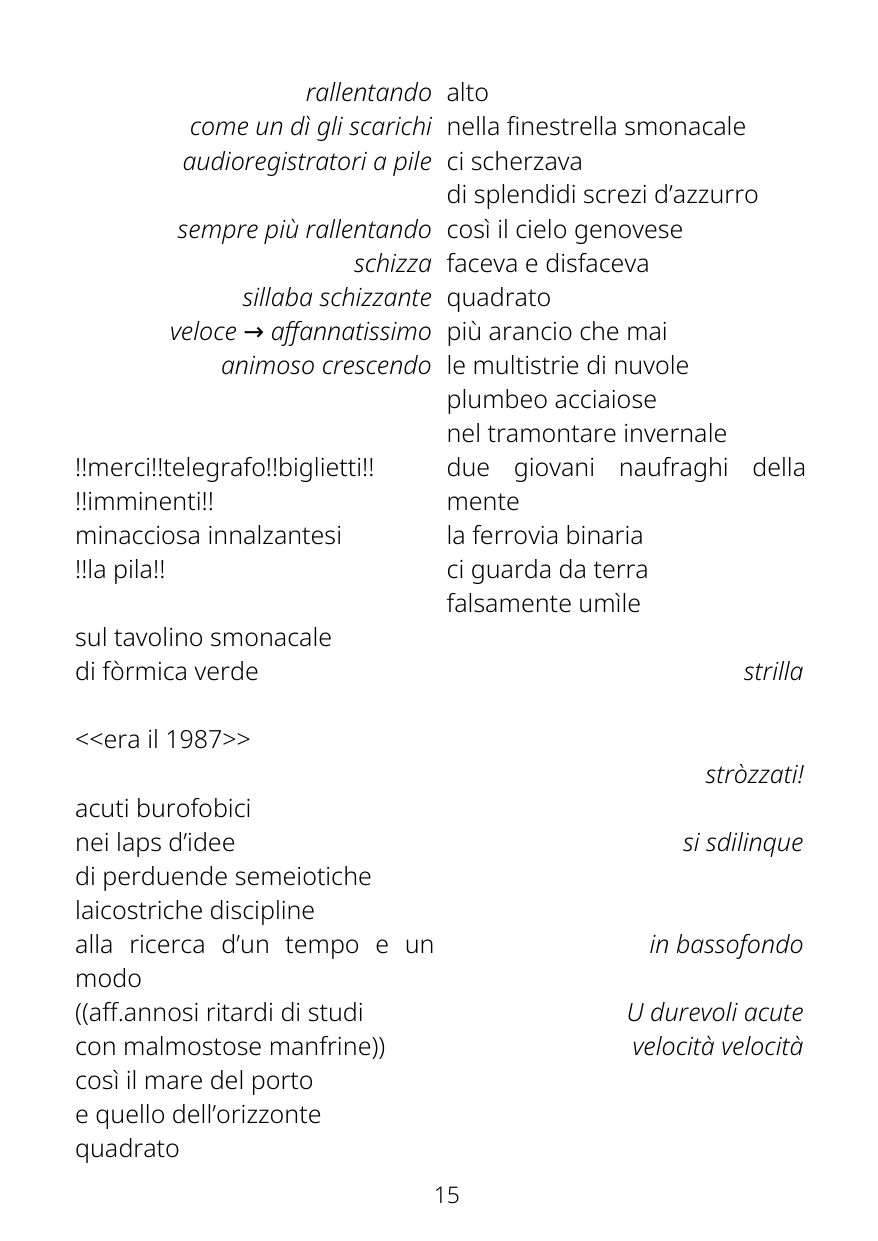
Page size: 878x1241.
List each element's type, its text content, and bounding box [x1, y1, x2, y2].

text con malmostose manfrine)) [75, 1029, 435, 1063]
text minacciosa innalzantesi [75, 518, 435, 552]
text ci scherzava [446, 143, 806, 177]
text nel tramontare invernale [446, 416, 806, 450]
text nella finestrella smonacale [446, 109, 806, 143]
text si sdilinque [446, 824, 806, 858]
text più arancio che mai [446, 313, 806, 347]
text acuti burofobici [75, 790, 435, 824]
text alla ricerca d’un tempo e un modo [75, 927, 435, 995]
text quadrato [446, 279, 806, 313]
text due giovani naufraghi della mente [446, 450, 806, 518]
text sillaba schizzante [75, 279, 435, 313]
text di fòrmica verde [75, 654, 435, 688]
text le multistrie di nuvole [446, 347, 806, 382]
text alto [446, 75, 806, 109]
text stròzzati! [446, 756, 806, 790]
text laicostriche discipline [75, 892, 435, 927]
text sul tavolino smonacale [75, 620, 435, 654]
text sempre più rallentando [75, 211, 435, 245]
text rallentando [75, 75, 435, 109]
text audioregistratori a pile [75, 143, 435, 177]
text faceva e disfaceva [446, 245, 806, 279]
text in bassofondo [446, 927, 806, 961]
text falsamente umìle [446, 586, 806, 620]
text U durevoli acute [446, 995, 806, 1029]
text schizza [75, 245, 435, 279]
text veloce → affannatissimo [75, 313, 435, 347]
text !!la pila!! [75, 552, 435, 586]
text quadrato [75, 1131, 435, 1165]
text ((aff.annosi ritardi di studi [75, 995, 435, 1029]
text strilla [446, 654, 806, 688]
text come un dì gli scarichi [75, 109, 435, 143]
text <<era il 1987>> [75, 722, 435, 756]
text !!imminenti!! [75, 484, 435, 518]
text ci guarda da terra [446, 552, 806, 586]
text e quello dell’orizzonte [75, 1097, 435, 1131]
text velocità velocità [446, 1029, 806, 1063]
text la ferrovia binaria [446, 518, 806, 552]
text così il mare del porto [75, 1063, 435, 1097]
text di perduende semeiotiche [75, 858, 435, 892]
text di splendidi screzi d’azzurro [446, 177, 806, 211]
text nei laps d’idee [75, 824, 435, 858]
text così il cielo genovese [446, 211, 806, 245]
text animoso crescendo [75, 347, 435, 382]
text !!merci!!telegrafo!!biglietti!! [75, 450, 435, 484]
text plumbeo acciaiose [446, 382, 806, 416]
